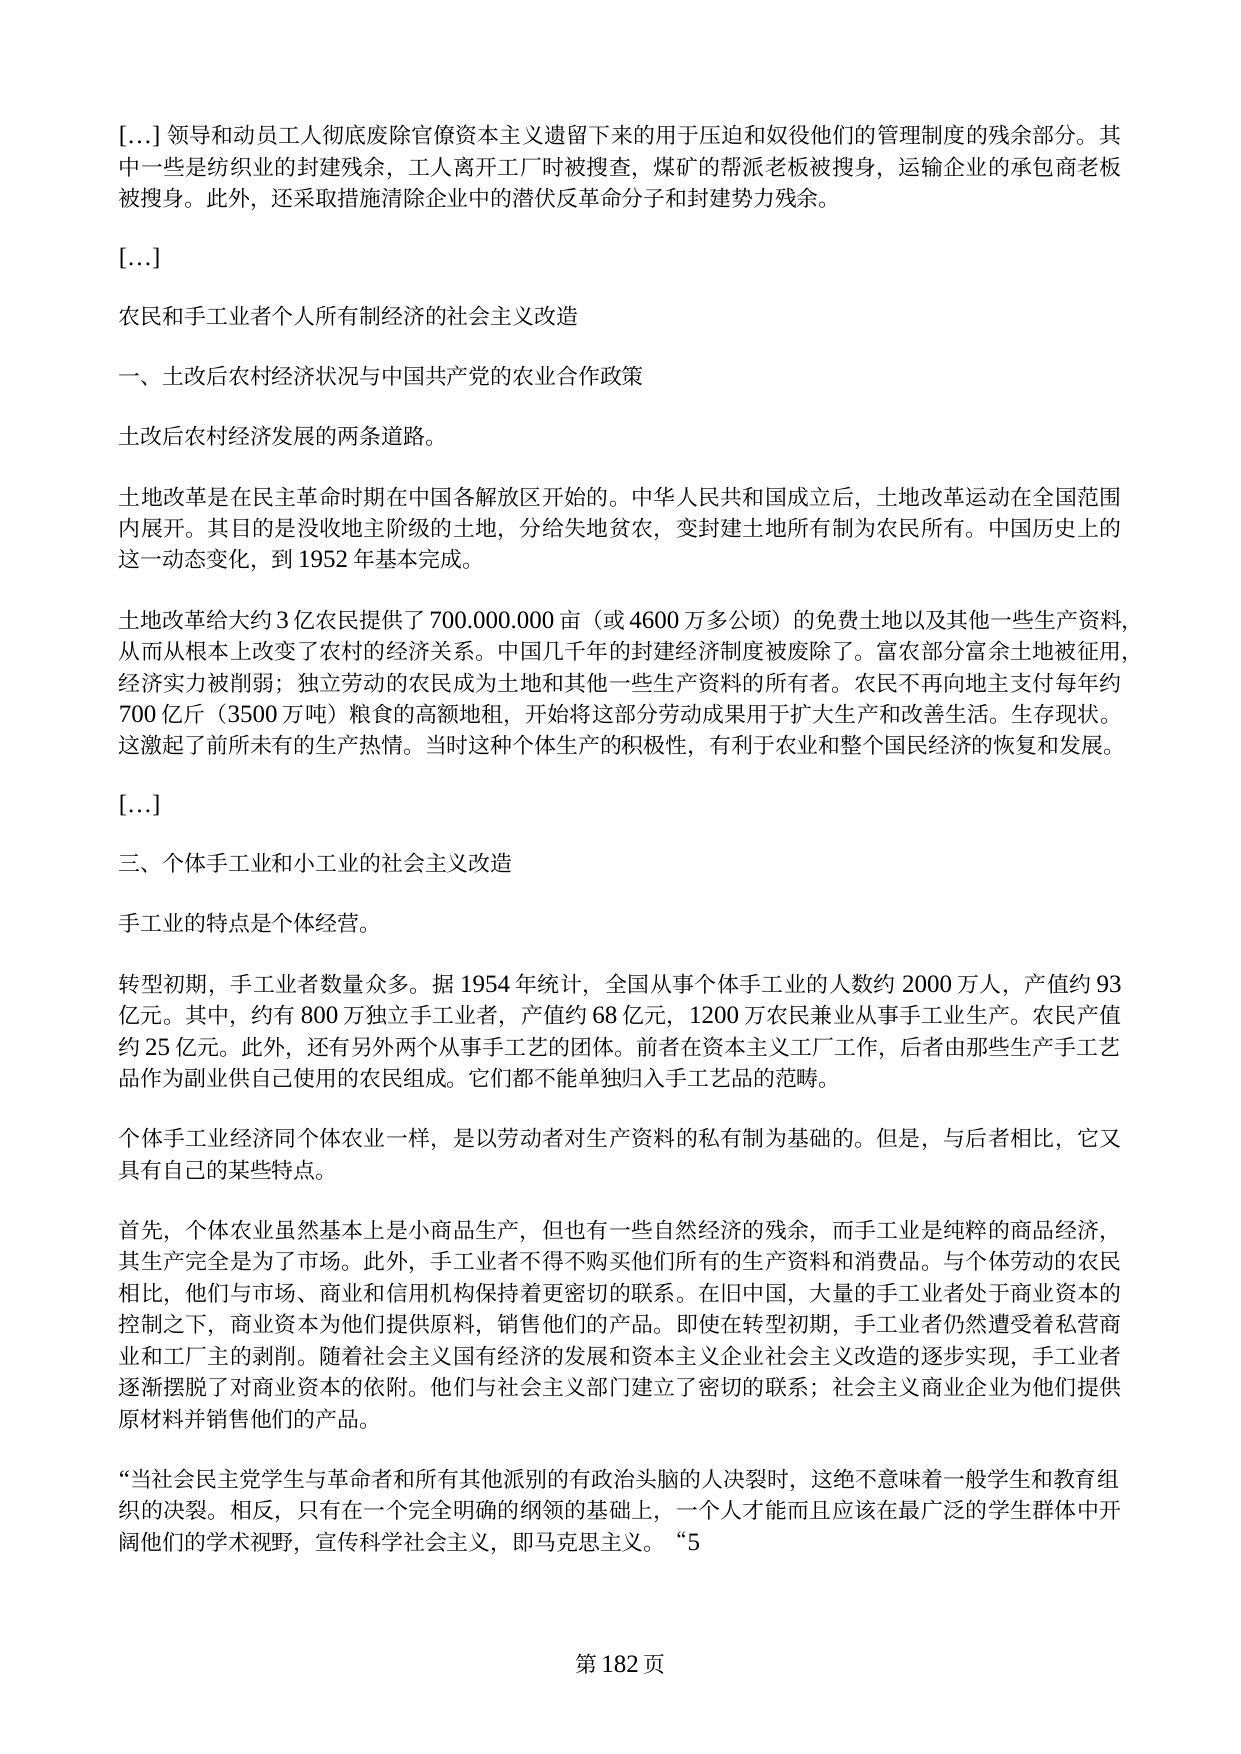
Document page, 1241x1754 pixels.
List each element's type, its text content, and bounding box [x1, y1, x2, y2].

text 手工业的特点是个体经营。 [118, 907, 1122, 938]
text 农民和手工业者个人所有制经济的社会主义改造 [118, 299, 1122, 331]
text 个体手工业经济同个体农业一样，是以劳动者对生产资料的私有制为基础的。但是，与后者相比，它又具有自己的某些特点。 [118, 1121, 1122, 1184]
text […] 领导和动员工人彻底废除官僚资本主义遗留下来的用于压迫和奴役他们的管理制度的残余部分。其中一些是纺织业的封建残余，工人离开工厂时被搜查，煤矿的帮派老板被搜身，运输企业的承包商老板被搜身。此外，还采取措施清除企业中的潜伏反革命分子和封建势力残余。 [118, 118, 1122, 213]
text […] [118, 242, 1122, 270]
text “当社会民主党学生与革命者和所有其他派别的有政治头脑的人决裂时，这绝不意味着一般学生和教育组织的决裂。相反，只有在一个完全明确的纲领的基础上，一个人才能而且应该在最广泛的学生群体中开阔他们的学术视野，宣传科学社会主义，即马克思主义。“5 [118, 1462, 1122, 1556]
text 首先，个体农业虽然基本上是小商品生产，但也有一些自然经济的残余，而手工业是纯粹的商品经济，其生产完全是为了市场。此外，手工业者不得不购买他们所有的生产资料和消费品。与个体劳动的农民相比，他们与市场、商业和信用机构保持着更密切的联系。在旧中国，大量的手工业者处于商业资本的控制之下，商业资本为他们提供原料，销售他们的产品。即使在转型初期，手工业者仍然遭受着私营商业和工厂主的剥削。随着社会主义国有经济的发展和资本主义企业社会主义改造的逐步实现，手工业者逐渐摆脱了对商业资本的依附。他们与社会主义部门建立了密切的联系；社会主义商业企业为他们提供原材料并销售他们的产品。 [118, 1213, 1122, 1433]
text 一、土改后农村经济状况与中国共产党的农业合作政策 [118, 359, 1122, 391]
text 土改后农村经济发展的两条道路。 [118, 419, 1122, 451]
text 转型初期，手工业者数量众多。据1954年统计，全国从事个体手工业的人数约2000万人，产值约93亿元。其中，约有800万独立手工业者，产值约68亿元，1200万农民兼业从事手工业生产。农民产值约25亿元。此外，还有另外两个从事手工艺的团体。前者在资本主义工厂工作，后者由那些生产手工艺品作为副业供自己使用的农民组成。它们都不能单独归入手工艺品的范畴。 [118, 967, 1122, 1093]
text 土地改革给大约3亿农民提供了700.000.000亩（或4600万多公顷）的免费土地以及其他一些生产资料，从而从根本上改变了农村的经济关系。中国几千年的封建经济制度被废除了。富农部分富余土地被征用，经济实力被削弱；独立劳动的农民成为土地和其他一些生产资料的所有者。农民不再向地主支付每年约700亿斤（3500万吨）粮食的高额地租，开始将这部分劳动成果用于扩大生产和改善生活。生存现状。这激起了前所未有的生产热情。当时这种个体生产的积极性，有利于农业和整个国民经济的恢复和发展。 [118, 603, 1122, 760]
text 三、个体手工业和小工业的社会主义改造 [118, 846, 1122, 878]
text […] [118, 789, 1122, 818]
text 土地改革是在民主革命时期在中国各解放区开始的。中华人民共和国成立后，土地改革运动在全国范围内展开。其目的是没收地主阶级的土地，分给失地贫农，变封建土地所有制为农民所有。中国历史上的这一动态变化，到1952年基本完成。 [118, 480, 1122, 574]
